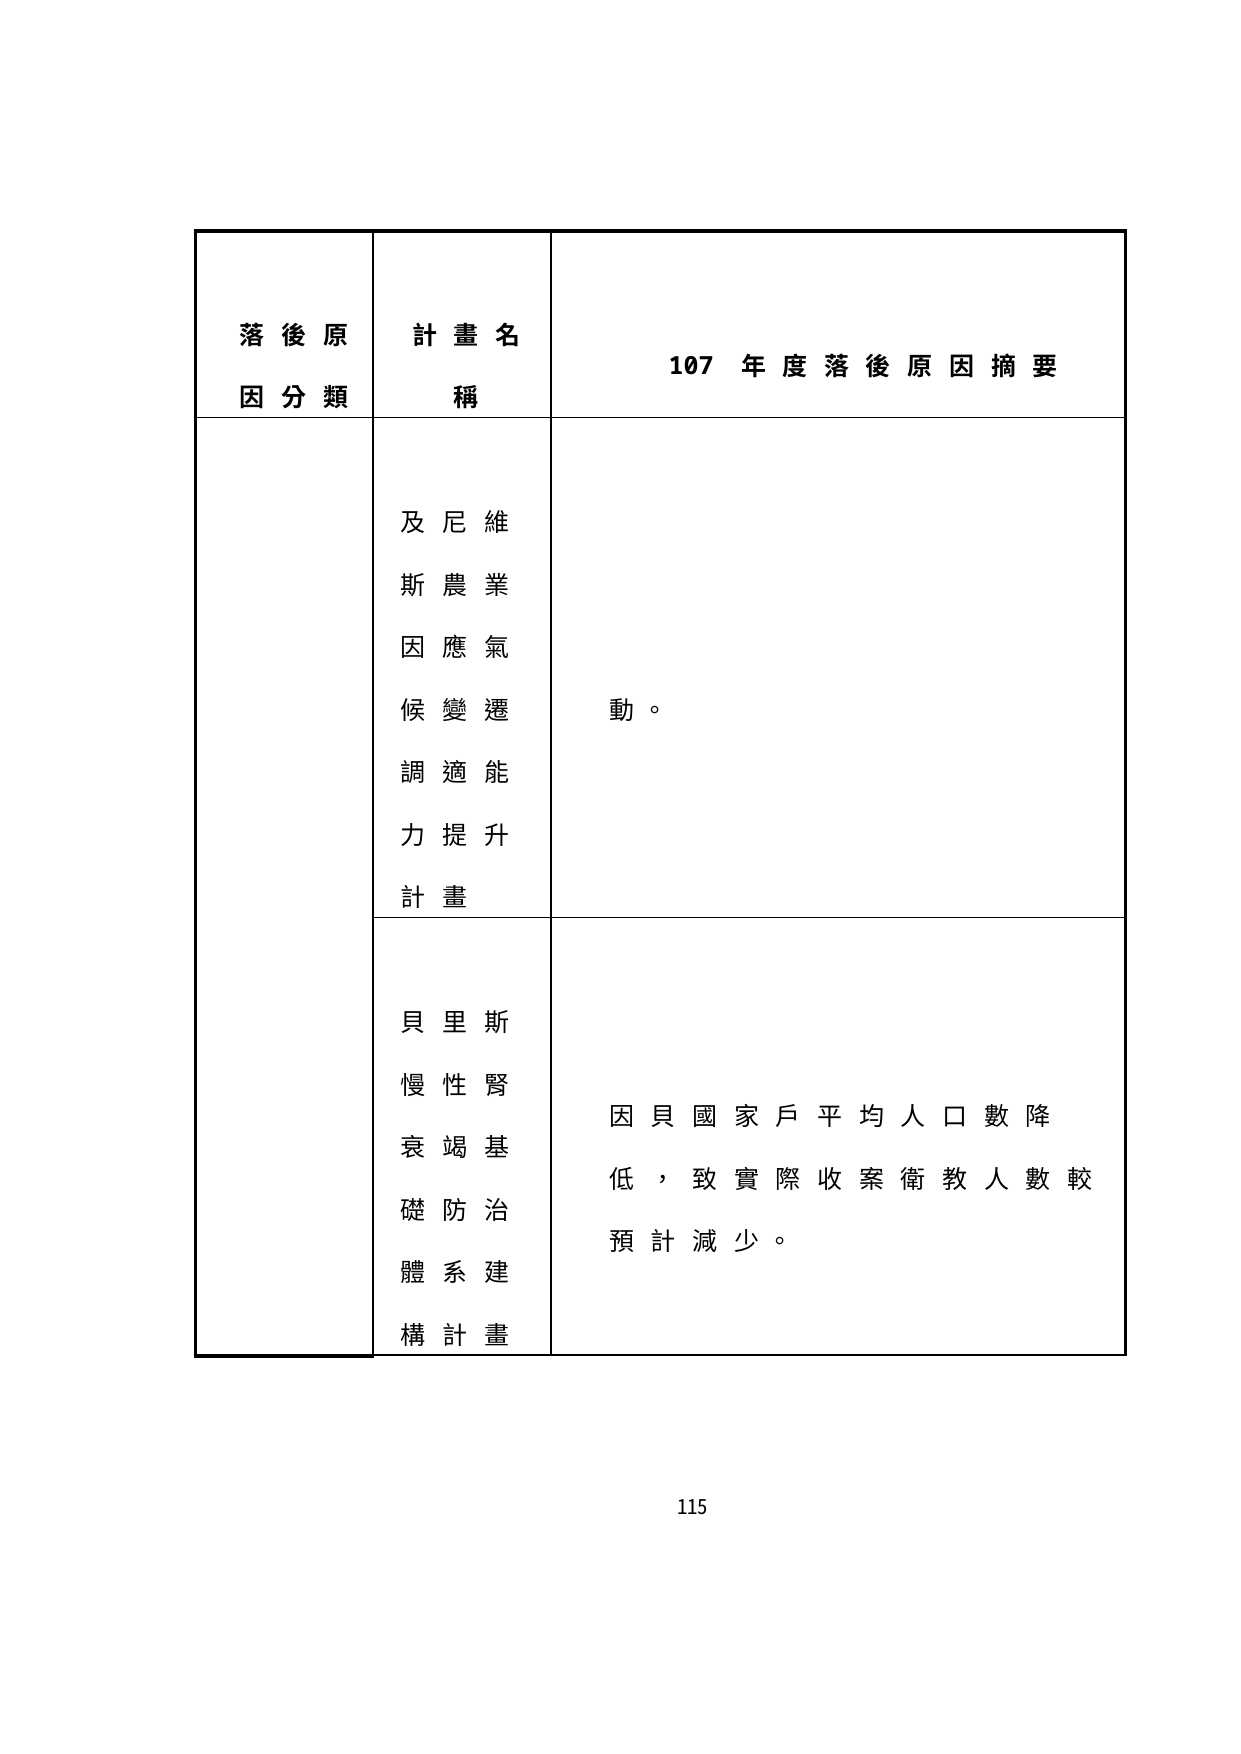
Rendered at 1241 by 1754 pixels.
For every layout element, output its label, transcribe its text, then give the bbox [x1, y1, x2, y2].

table_header 107年度落後原因摘要 [552, 233, 1124, 417]
table_cell 貝里斯慢性腎衰竭基礎防治體系建構計畫 [374, 918, 550, 1354]
table_cell [197, 418, 372, 1354]
table_cell 動。 [552, 418, 1124, 917]
table_header 計畫名稱 [374, 233, 550, 417]
table_header 落後原因分類 [197, 233, 372, 417]
table_cell 因貝國家戶平均人口數降低，致實際收案衛教人數較預計減少。 [552, 918, 1124, 1354]
table_cell 及尼維斯農業因應氣候變遷調適能力提升計畫 [374, 418, 550, 917]
